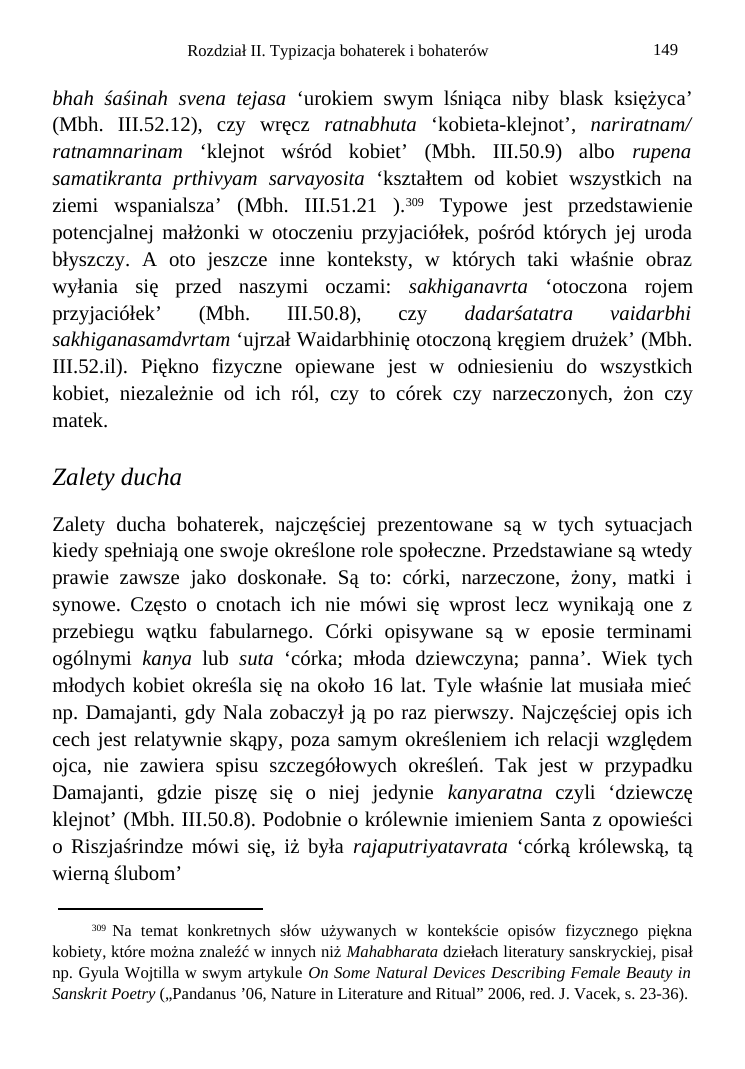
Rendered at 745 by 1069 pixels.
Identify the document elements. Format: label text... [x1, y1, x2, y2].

text bhah śaśinah svena tejasa ‘urokiem swym lśniąca niby blask księżyca’ (Mbh. III.52.12), czy wręcz ratnabhuta ‘kobieta-klejnot’, nariratnam/ ratnamnarinam ‘klejnot wśród kobiet’ (Mbh. III.50.9) albo rupena samatikranta prthivyam sarvayosita ‘kształtem od kobiet wszystkich na ziemi wspanialsza’ (Mbh. III.51.21 ).309 Typowe jest przedstawienie potencjalnej małżonki w otoczeniu przyjaciółek, pośród których jej uroda błyszczy. A oto jeszcze inne konteksty, w których taki właśnie obraz wyłania się przed naszymi oczami: sakhiganavrta ‘otoczo­na rojem przyjaciółek’ (Mbh. III.50.8), czy dadarśatatra vaidarbhi sakhiganasamdvrtam ‘ujrzał Waidarbhinię otoczoną kręgiem drużek’ (Mbh. III.52.il). Piękno fizyczne opiewane jest w odniesieniu do wszystkich kobiet, niezależnie od ich ról, czy to córek czy narzeczo­nych, żon czy matek. [52, 86, 693, 432]
text Zalety ducha [52, 462, 693, 491]
text Rozdział II. Typizacja bohaterek i bohaterów [187, 41, 551, 60]
text 309 Na temat konkretnych słów używanych w kontekście opisów fizycznego piękna kobiety, które można znaleźć w innych niż Mahabharata dziełach literatury sanskryckiej, pisał np. Gyula Wojtilla w swym artykule On Some Natural Devices Describing Female Beauty in Sanskrit Poetry („Pandanus ’06, Nature in Literature and Ritual” 2006, red. J. Vacek, s. 23-36). [52, 921, 693, 1003]
text Zalety ducha bohaterek, najczęściej prezentowane są w tych sytuacjach kiedy spełniają one swoje określone role społeczne. Przedstawiane są wtedy prawie zawsze jako doskonałe. Są to: córki, narzeczone, żony, matki i synowe. Często o cnotach ich nie mówi się wprost lecz wynikają one z przebiegu wątku fabularnego. Córki opisywane są w eposie terminami ogólnymi kanya lub suta ‘córka; młoda dziewczyna; panna’. Wiek tych młodych kobiet określa się na około 16 lat. Tyle właśnie lat musiała mieć np. Damajanti, gdy Nala zobaczył ją po raz pierwszy. Najczęściej opis ich cech jest relatywnie skąpy, poza samym określeniem ich relacji względem ojca, nie zawiera spisu szczegóło­wych określeń. Tak jest w przypadku Damajanti, gdzie piszę się o niej jedynie kanyaratna czyli ‘dziewczę klejnot’ (Mbh. III.50.8). Podob­nie o królewnie imieniem Santa z opowieści o Riszjaśrindze mówi się, iż była rajaputriyatavrata ‘córką królewską, tą wierną ślubom’ [52, 512, 693, 885]
text 149 [653, 39, 687, 59]
